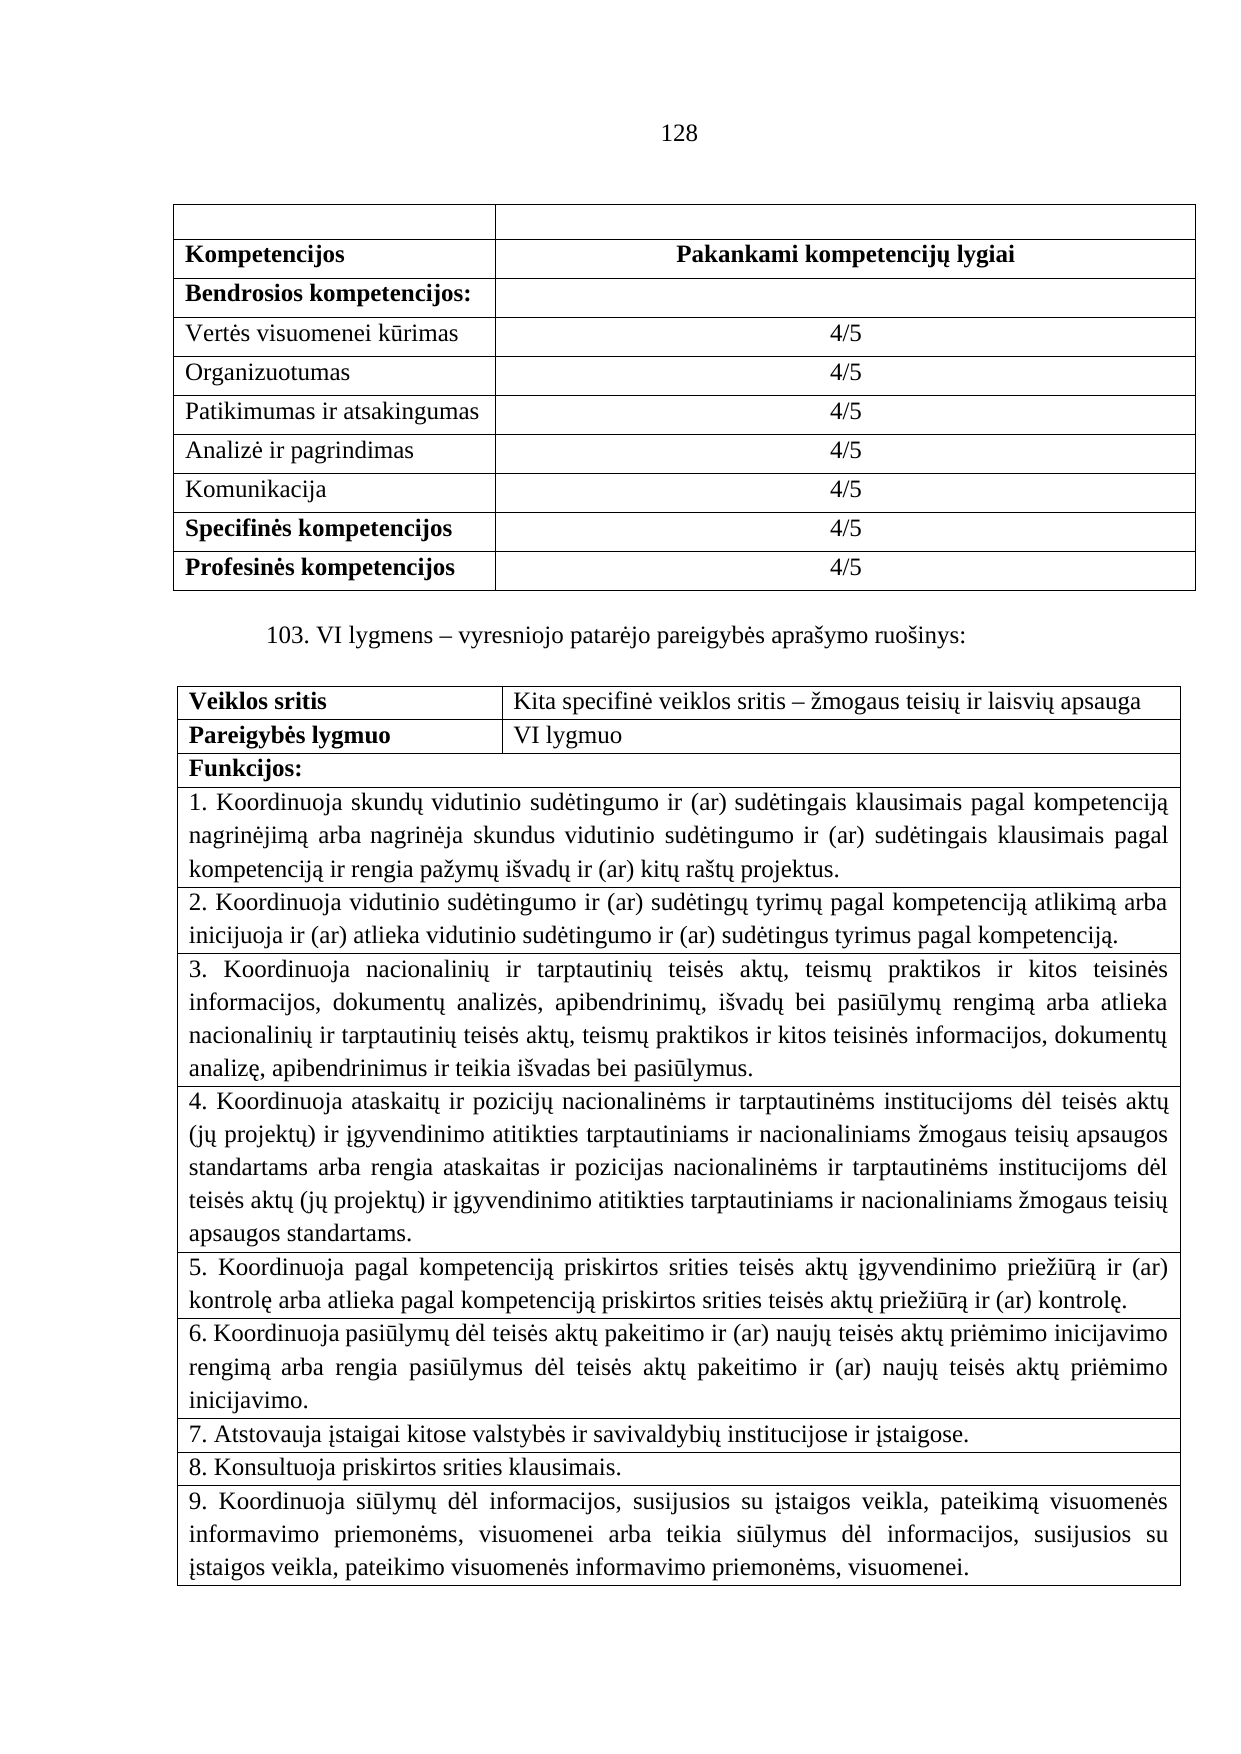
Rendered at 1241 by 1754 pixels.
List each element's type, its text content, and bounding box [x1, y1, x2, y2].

table_cell Pakankami kompetencijų lygiai [496, 240, 1195, 277]
table_cell 4/5 [496, 357, 1195, 395]
table_cell 9. Koordinuoja siūlymų dėl informacijos, susijusios su įstaigos veikla, pateikimą visuomenės informavimo priemonėms, visuomenei arba teikia siūlymus dėl informacijos, susijusios su įstaigos veikla, pateikimo visuomenės informavimo priemonėms, visuomenei. [178, 1486, 1180, 1585]
table_cell Analizė ir pagrindimas [174, 435, 495, 473]
table_cell 2. Koordinuoja vidutinio sudėtingumo ir (ar) sudėtingų tyrimų pagal kompetenciją atlikimą arba inicijuoja ir (ar) atlieka vidutinio sudėtingumo ir (ar) sudėtingus tyrimus pagal kompetenciją. [178, 888, 1180, 953]
table_cell [496, 205, 1195, 238]
table_cell 4. Koordinuoja ataskaitų ir pozicijų nacionalinėms ir tarptautinėms institucijoms dėl teisės aktų (jų projektų) ir įgyvendinimo atitikties tarptautiniams ir nacionaliniams žmogaus teisių apsaugos standartams arba rengia ataskaitas ir pozicijas nacionalinėms ir tarptautinėms institucijoms dėl teisės aktų (jų projektų) ir įgyvendinimo atitikties tarptautiniams ir nacionaliniams žmogaus teisių apsaugos standartams. [178, 1087, 1180, 1251]
table_cell 1. Koordinuoja skundų vidutinio sudėtingumo ir (ar) sudėtingais klausimais pagal kompetenciją nagrinėjimą arba nagrinėja skundus vidutinio sudėtingumo ir (ar) sudėtingais klausimais pagal kompetenciją ir rengia pažymų išvadų ir (ar) kitų raštų projektus. [178, 788, 1180, 887]
table_cell Funkcijos: [178, 754, 1180, 786]
table_cell Pareigybės lygmuo [178, 720, 502, 753]
text 103. VI lygmens – vyresniojo patarėjo pareigybės aprašymo ruošinys: [177, 620, 1181, 648]
table_cell 4/5 [496, 474, 1195, 512]
table_header Veiklos sritis [178, 687, 502, 719]
table_cell 4/5 [496, 396, 1195, 434]
table_cell [496, 279, 1195, 317]
table_cell Vertės visuomenei kūrimas [174, 318, 495, 356]
table_cell Bendrosios kompetencijos: [174, 279, 495, 317]
table_cell 5. Koordinuoja pagal kompetenciją priskirtos srities teisės aktų įgyvendinimo priežiūrą ir (ar) kontrolę arba atlieka pagal kompetenciją priskirtos srities teisės aktų priežiūrą ir (ar) kontrolę. [178, 1253, 1180, 1318]
table_cell VI lygmuo [503, 720, 1180, 753]
table_cell Organizuotumas [174, 357, 495, 395]
table_cell [174, 205, 495, 238]
table_cell 6. Koordinuoja pasiūlymų dėl teisės aktų pakeitimo ir (ar) naujų teisės aktų priėmimo inicijavimo rengimą arba rengia pasiūlymus dėl teisės aktų pakeitimo ir (ar) naujų teisės aktų priėmimo inicijavimo. [178, 1319, 1180, 1418]
table_cell Kompetencijos [174, 240, 495, 277]
table_cell 4/5 [496, 435, 1195, 473]
table_cell Komunikacija [174, 474, 495, 512]
table_cell 8. Konsultuoja priskirtos srities klausimais. [178, 1453, 1180, 1485]
table_cell Specifinės kompetencijos [174, 513, 495, 551]
table_cell 4/5 [496, 552, 1195, 590]
table_cell Profesinės kompetencijos [174, 552, 495, 590]
table_cell 7. Atstovauja įstaigai kitose valstybės ir savivaldybių institucijose ir įstaigose. [178, 1419, 1180, 1452]
table_cell Patikimumas ir atsakingumas [174, 396, 495, 434]
table_cell 4/5 [496, 318, 1195, 356]
table_cell 4/5 [496, 513, 1195, 551]
table_cell 3. Koordinuoja nacionalinių ir tarptautinių teisės aktų, teismų praktikos ir kitos teisinės informacijos, dokumentų analizės, apibendrinimų, išvadų bei pasiūlymų rengimą arba atlieka nacionalinių ir tarptautinių teisės aktų, teismų praktikos ir kitos teisinės informacijos, dokumentų analizę, apibendrinimus ir teikia išvadas bei pasiūlymus. [178, 954, 1180, 1086]
table_header Kita specifinė veiklos sritis – žmogaus teisių ir laisvių apsauga [503, 687, 1180, 719]
